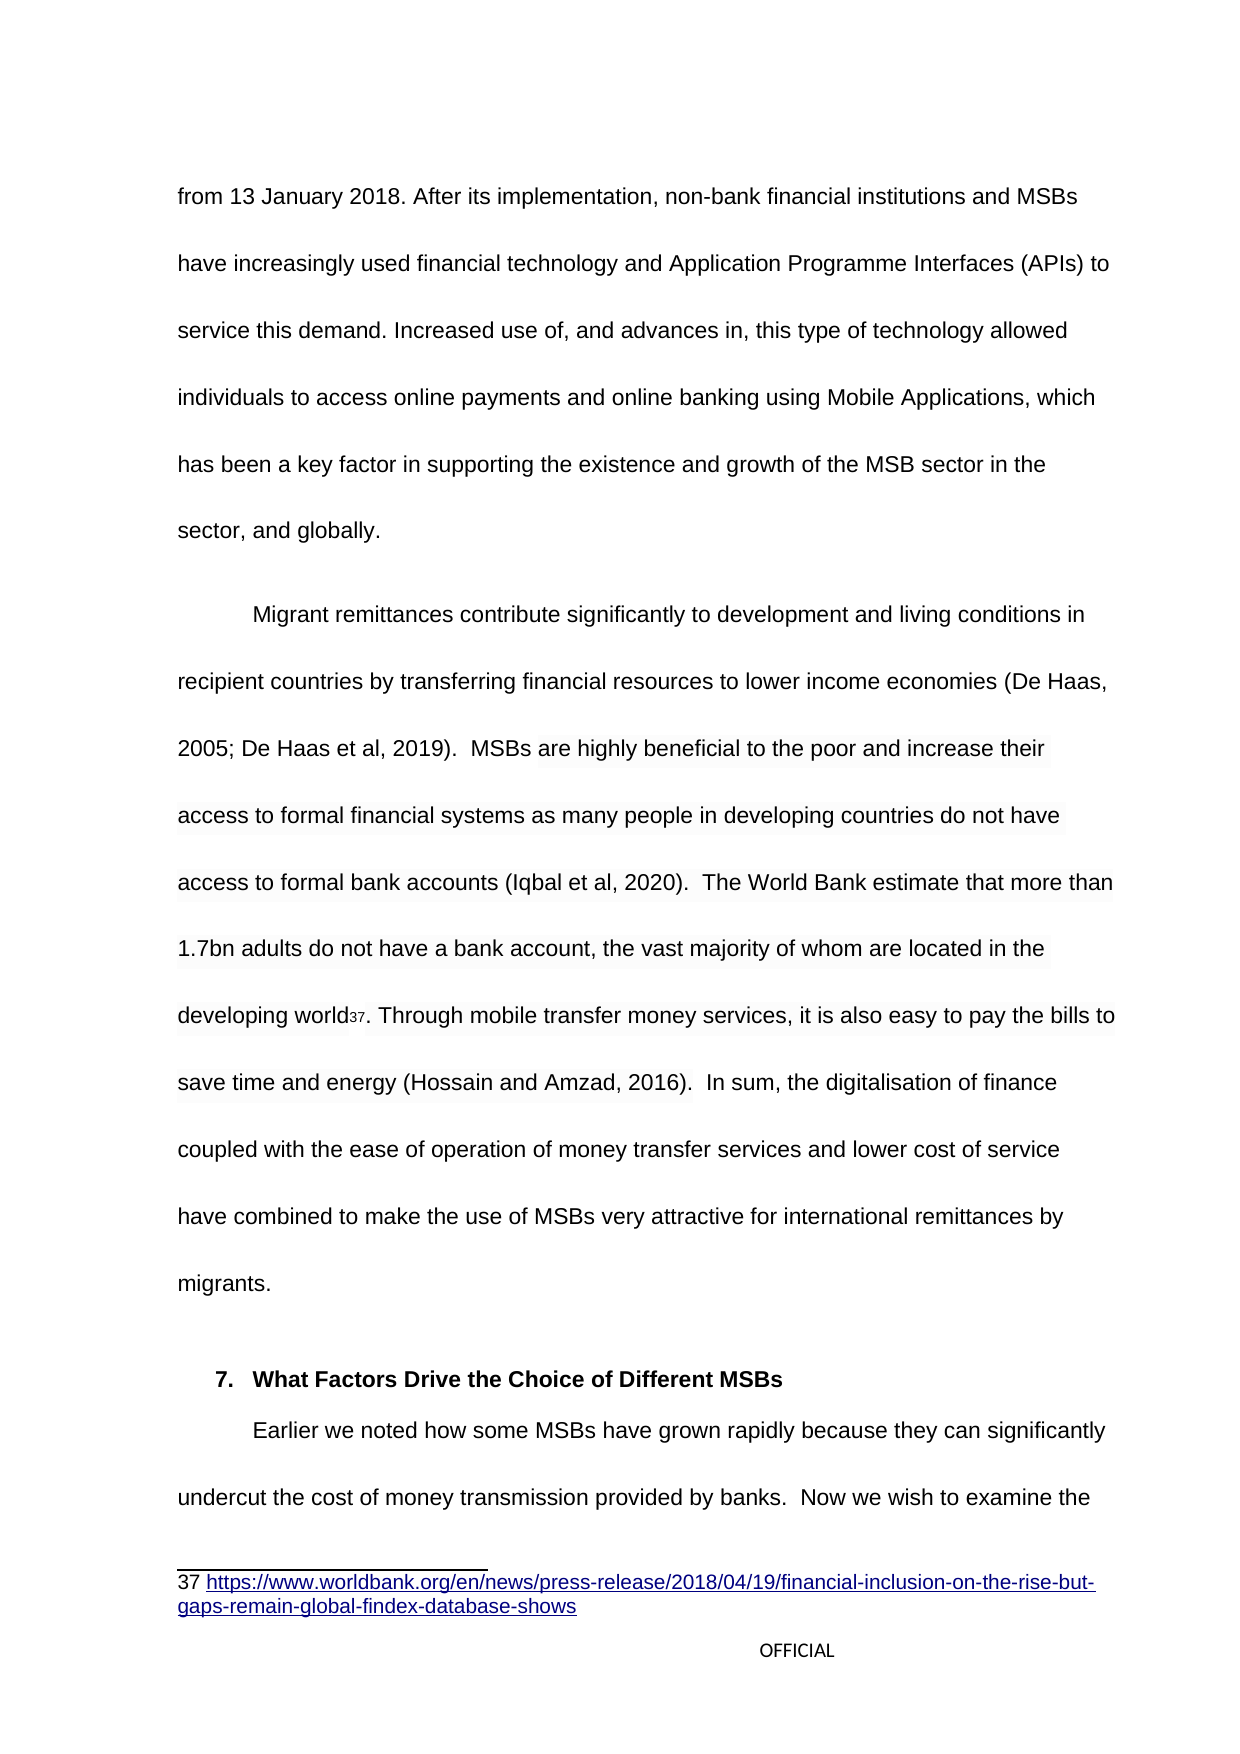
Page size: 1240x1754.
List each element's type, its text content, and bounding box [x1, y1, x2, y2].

text Migrant remittances contribute significantly to development and living conditions in recipient countries by transferring financial resources to lower income economies (De Haas, 2005; De Haas et al, 2019). MSBs are highly beneficial to the poor and increase their access to formal financial systems as many people in developing countries do not have access to formal bank accounts (Iqbal et al, 2020). The World Bank estimate that more than 1.7bn adults do not have a bank account, the vast majority of whom are located in the developing world. Through mobile transfer money services, it is also easy to pay the bills to save time and energy (Hossain and Amzad, 2016). In sum, the digitalisation of finance coupled with the ease of operation of money transfer services and lower cost of service have combined to make the use of MSBs very attractive for international remittances by migrants. [177, 601, 1115, 1303]
subtitle What Factors Drive the Choice of Different MSBs [215, 1366, 1115, 1392]
text Earlier we noted how some MSBs have grown rapidly because they can significantly undercut the cost of money transmission provided by banks. Now we wish to examine the [177, 1417, 1115, 1517]
text https://www.worldbank.org/en/news/press-release/2018/04/19/financial-inclusion-on-the-rise-but-gaps-remain-global-findex-database-shows [177, 1570, 1115, 1618]
text from 13 January 2018. After its implementation, non-bank financial institutions and MSBs have increasingly used financial technology and Application Programme Interfaces (APIs) to service this demand. Increased use of, and advances in, this type of technology allowed individuals to access online payments and online banking using Mobile Applications, which has been a key factor in supporting the existence and growth of the MSB sector in the sector, and globally. [177, 183, 1115, 551]
